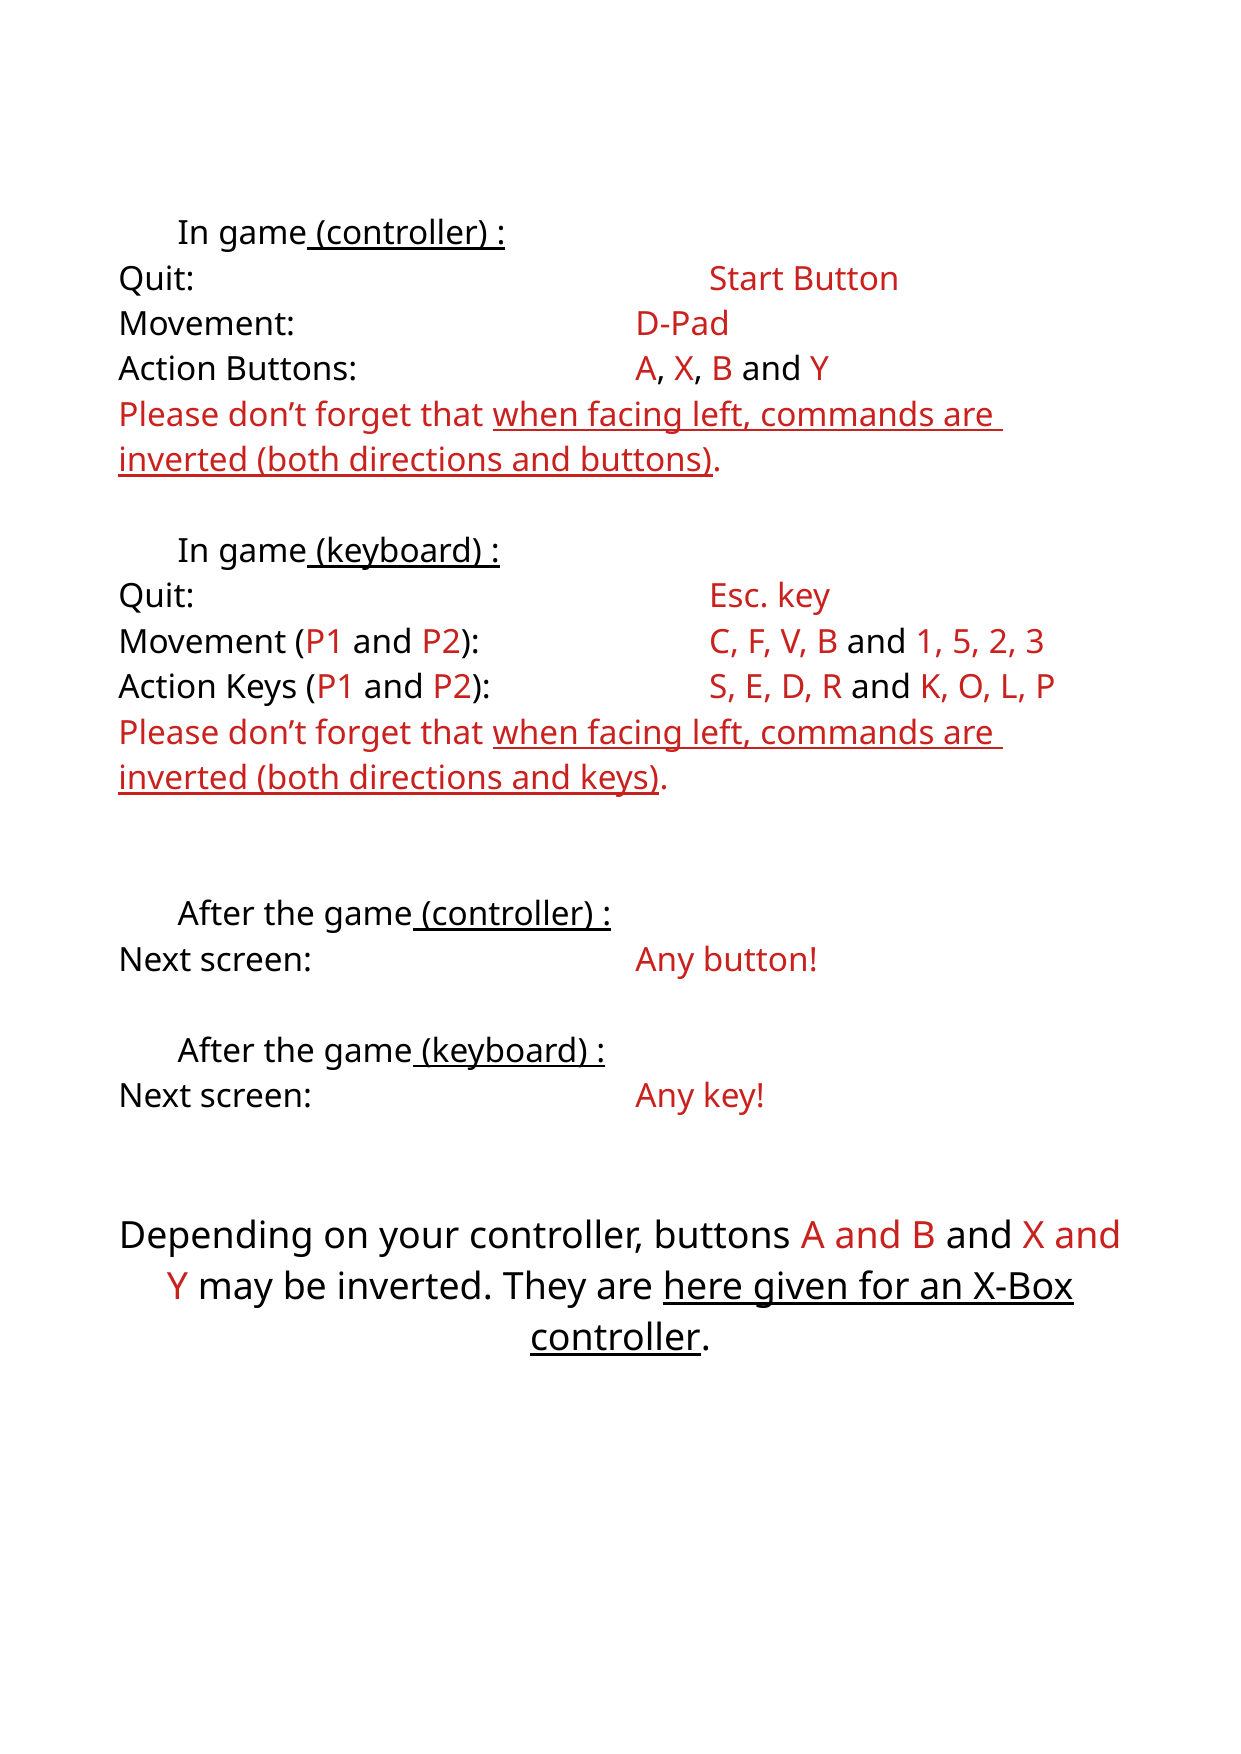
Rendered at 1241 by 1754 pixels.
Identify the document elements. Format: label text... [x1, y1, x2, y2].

text Action Keys (P1 and P2): S, E, D, R and K, O, L, P [118, 663, 1122, 708]
text Quit: Start Button [118, 254, 1122, 300]
text Movement: D-Pad [118, 300, 1122, 345]
text Depending on your controller, buttons A and B and X and Y may be inverted. They are here given for an X-Box controller. [118, 1208, 1122, 1361]
text In game (controller) : [118, 209, 1122, 254]
text Please don’t forget that when facing left, commands are inverted (both directions and keys). [118, 708, 1122, 799]
text Next screen: Any key! [118, 1072, 1122, 1117]
text After the game (keyboard) : [118, 1026, 1122, 1072]
text Action Buttons: A, X, B and Y [118, 345, 1122, 391]
text Please don’t forget that when facing left, commands are inverted (both directions and buttons). [118, 391, 1122, 481]
text After the game (controller) : [118, 890, 1122, 936]
text Movement (P1 and P2): C, F, V, B and 1, 5, 2, 3 [118, 618, 1122, 663]
text In game (keyboard) : [118, 527, 1122, 572]
text Next screen: Any button! [118, 936, 1122, 981]
text Quit: Esc. key [118, 572, 1122, 618]
